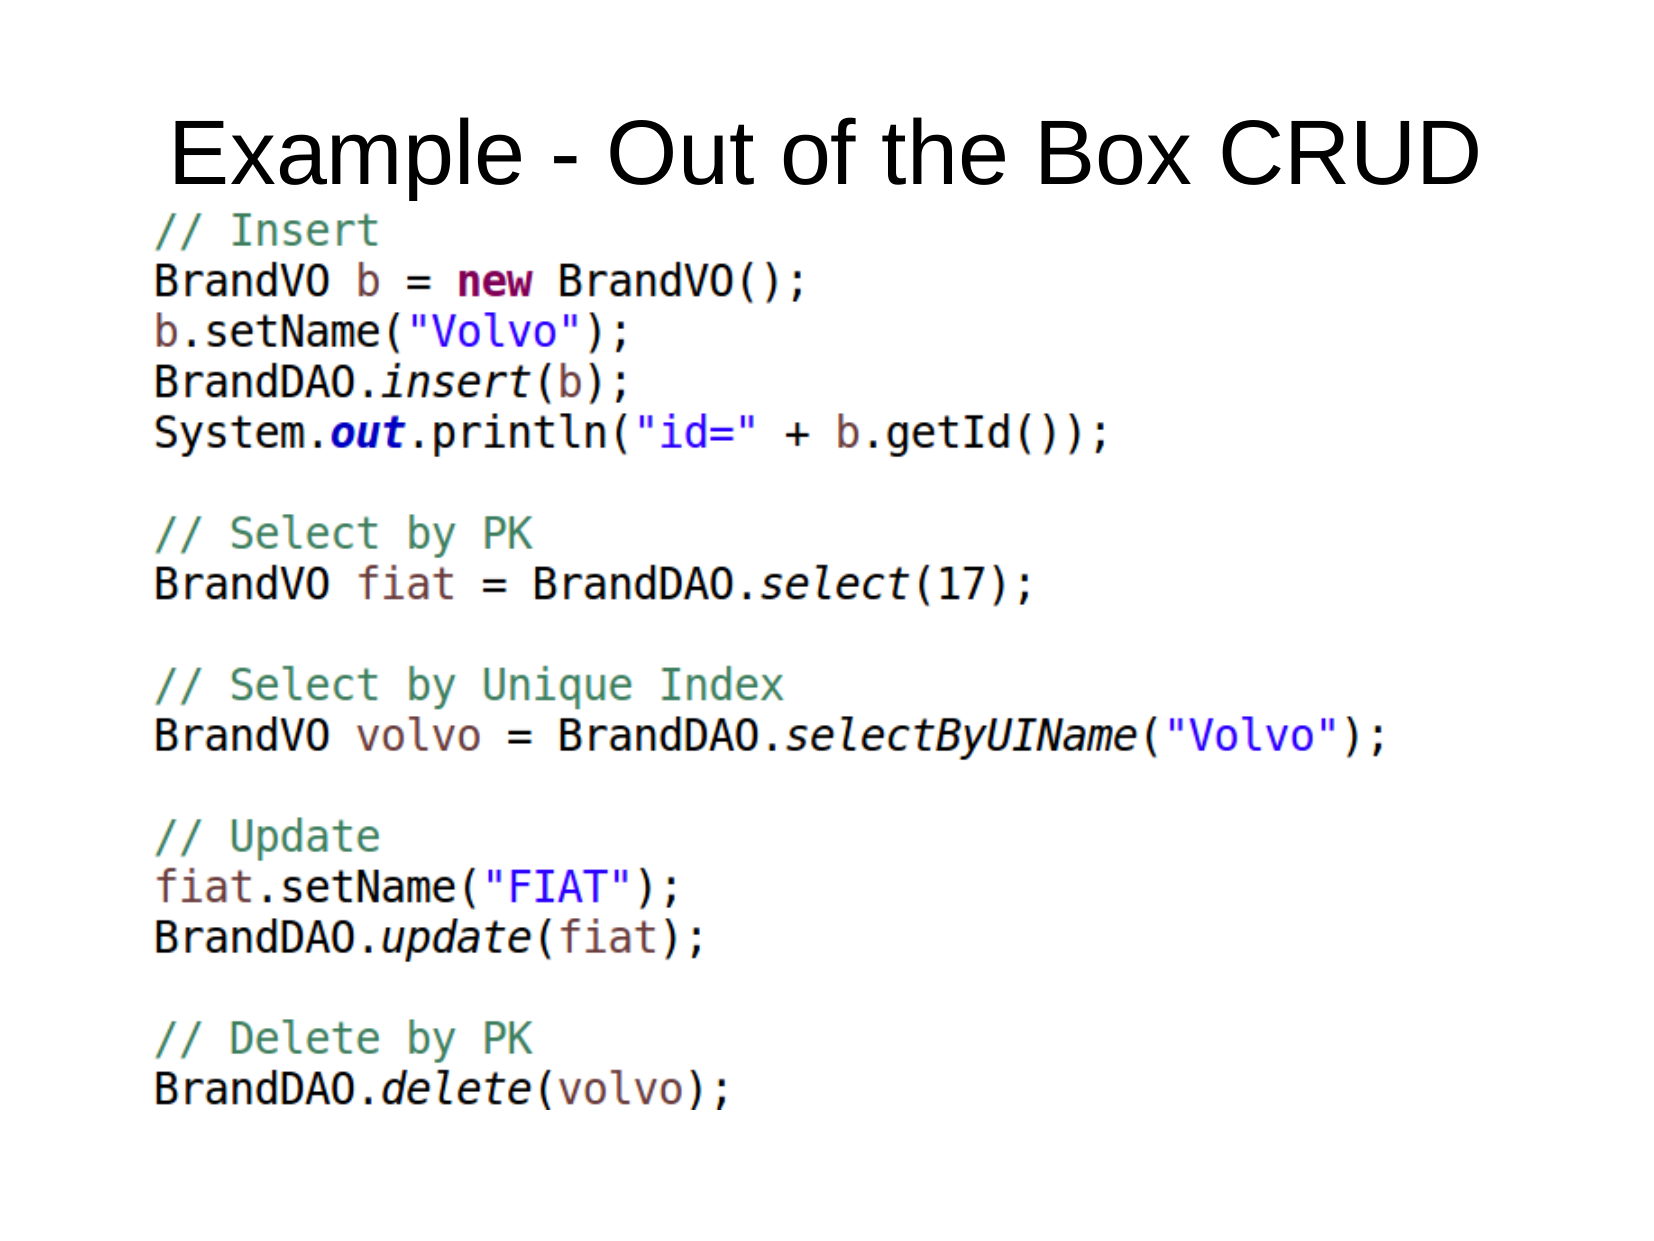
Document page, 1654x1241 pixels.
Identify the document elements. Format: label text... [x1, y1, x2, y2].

picture [150, 201, 1396, 1111]
title Example - Out of the Box CRUD [82, 49, 1571, 257]
